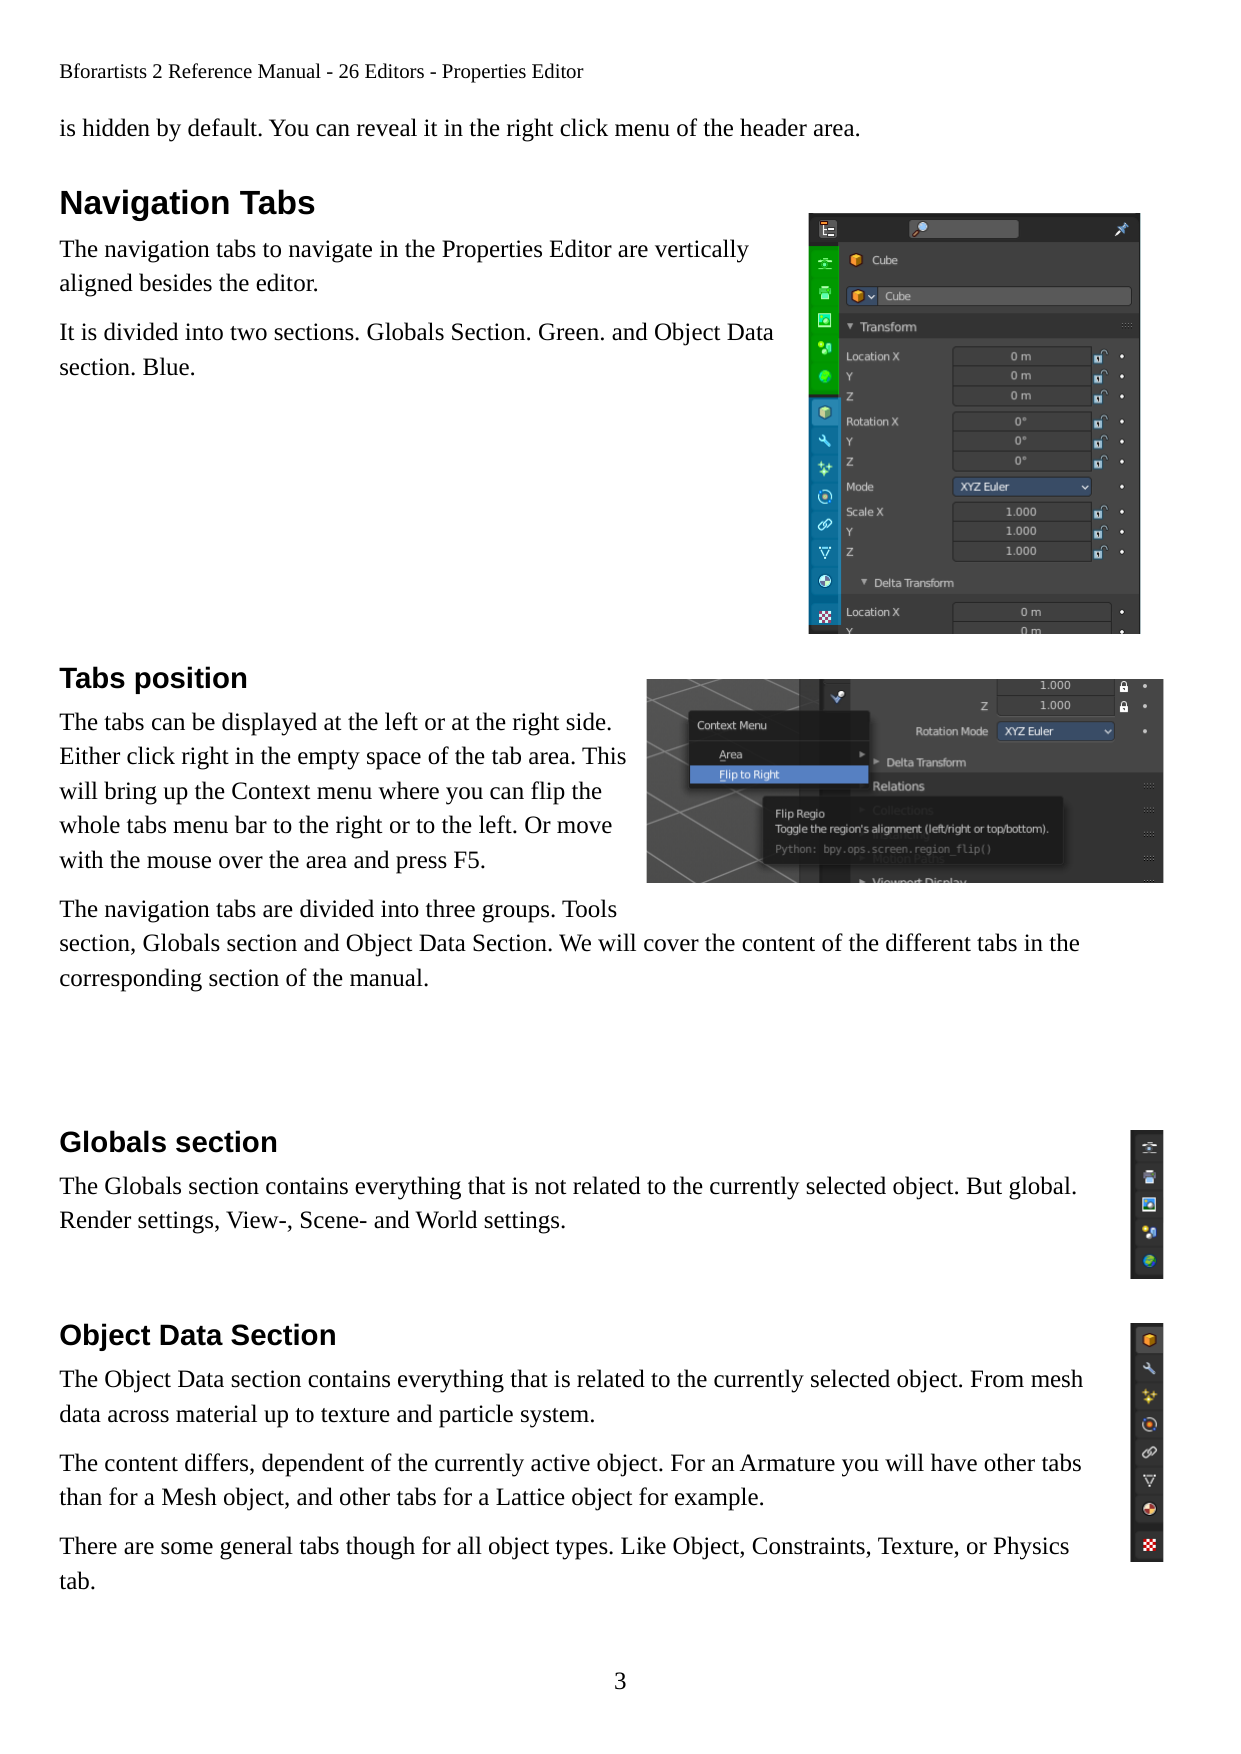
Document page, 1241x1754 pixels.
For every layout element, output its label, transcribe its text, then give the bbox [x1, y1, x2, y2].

subtitle Navigation Tabs [59, 182, 1181, 221]
text The tabs can be displayed at the left or at the right side. Either click right in the empty space of the tab area. This will bring up the Context menu where you can flip the whole tabs menu bar to the right or to the left. Or move with the mouse over the area and press F5. [59, 707, 646, 873]
picture [1130, 1130, 1164, 1279]
picture [808, 213, 1141, 634]
text There are some general tabs though for all object types. Like Object, Constraints, Texture, or Physics tab. [59, 1531, 1181, 1594]
text [1141, 317, 1181, 380]
text The navigation tabs to navigate in the Properties Editor are vertically aligned besides the editor. [59, 234, 808, 297]
subtitle Tabs position [59, 661, 1181, 694]
subtitle Globals section [59, 1124, 1181, 1158]
picture [1130, 1323, 1164, 1562]
text The navigation tabs are divided into three groups. Tools section, Globals section and Object Data Section. We will cover the content of the different tabs in the corresponding section of the manual. [59, 894, 1181, 992]
text The Globals section contains everything that is not related to the currently selected object. But global. Render settings, View-, Scene- and World settings. [59, 1171, 1130, 1234]
text [1141, 234, 1181, 297]
picture [646, 679, 1164, 883]
text The content differs, dependent of the currently active object. For an Armature you will have other tabs than for a Mesh object, and other tabs for a Lattice object for example. [59, 1448, 1130, 1511]
subtitle Object Data Section [59, 1318, 1181, 1352]
text The Object Data section contains everything that is related to the currently selected object. From mesh data across material up to texture and particle system. [59, 1364, 1130, 1427]
text is hidden by default. You can reveal it in the right click menu of the header area. [59, 113, 1181, 141]
text It is divided into two sections. Globals Section. Green. and Object Data section. Blue. [59, 317, 808, 380]
